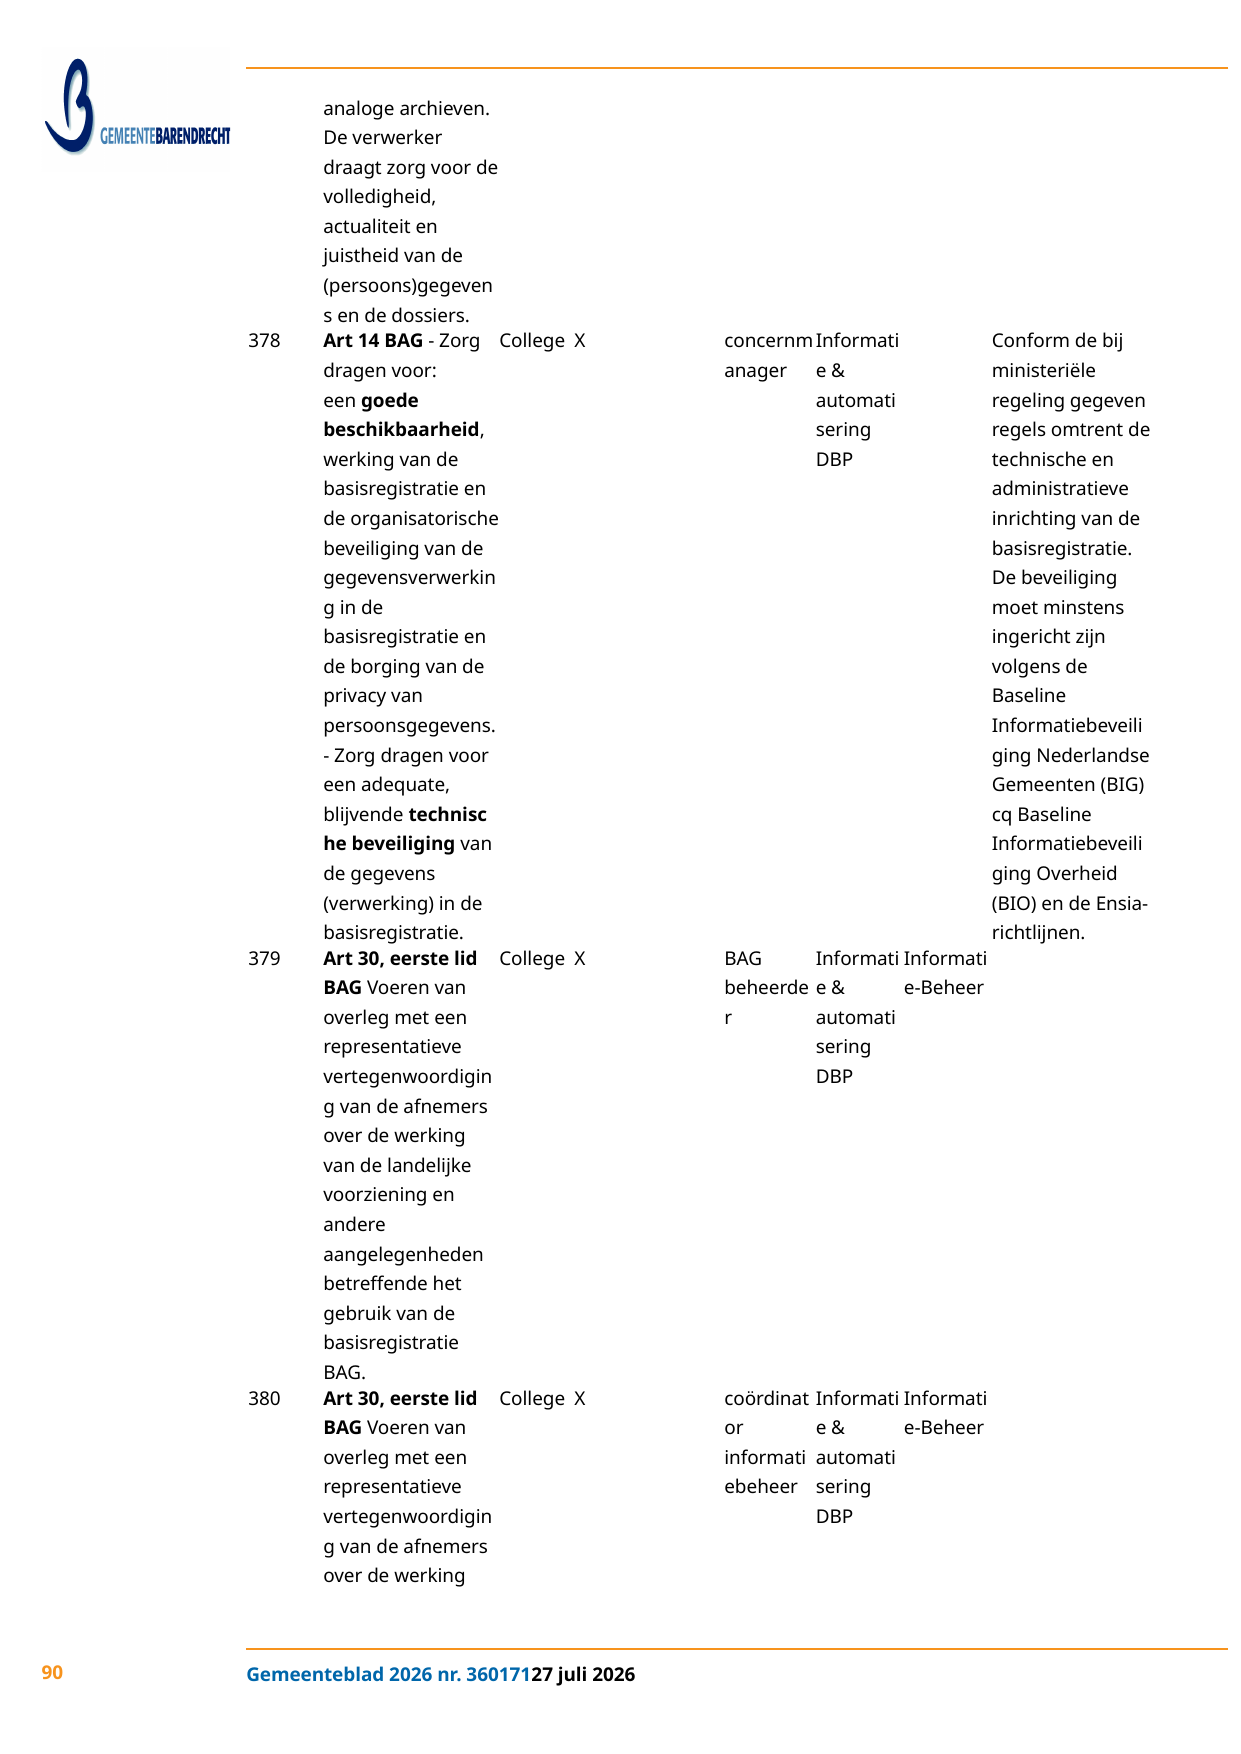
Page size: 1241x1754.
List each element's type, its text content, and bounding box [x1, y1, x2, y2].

table_cell Art 30, eerste lid BAG Voeren van overleg met een representatieve vertegenwoordiging van de afnemers over de werking van de landelijke voorziening en andere aangelegenheden betreffende het gebruik van de basisregistratie BAG. [323, 945, 499, 1385]
table_cell Art 14 BAG - Zorg dragen voor: een goede beschikbaarheid, werking van de basisregistratie en de organisatorische beveiliging van de gegevensverwerking in de basisregistratie en de borging van de privacy van persoonsgegevens. - Zorg dragen voor een adequate, blijvende technische beveiliging van de gegevens (verwerking) in de basisregistratie. [323, 328, 499, 945]
table_cell [574, 95, 649, 328]
table_cell [724, 95, 816, 328]
table_cell Informatie-Beheer [904, 1385, 992, 1588]
table_cell BAG beheerder [724, 945, 816, 1385]
table_cell Informatie & automatisering DBP [816, 1385, 904, 1588]
table_cell Informatie & automatisering DBP [816, 328, 904, 945]
table_cell [499, 95, 574, 328]
table_cell X [574, 328, 649, 945]
table_cell X [574, 945, 649, 1385]
table_cell Art 30, eerste lid BAG Voeren van overleg met een representatieve vertegenwoordiging van de afnemers over de werking [323, 1385, 499, 1588]
table_cell 379 [248, 945, 323, 1385]
table_cell coördinator informatiebeheer [724, 1385, 816, 1588]
picture [41, 47, 231, 172]
table_cell [649, 1385, 724, 1588]
table_cell concernmanager [724, 328, 816, 945]
table_cell Conform de bij ministeriële regeling gegeven regels omtrent de technische en administratieve inrichting van de basisregistratie. De beveiliging moet minstens ingericht zijn volgens de Baseline Informatiebeveiliging Nederlandse Gemeenten (BIG) cq Baseline Informatiebeveiliging Overheid (BIO) en de Ensia-richtlijnen. [992, 328, 1152, 945]
table_cell [816, 95, 904, 328]
table_cell [248, 95, 323, 328]
table_cell College [499, 328, 574, 945]
table_cell X [574, 1385, 649, 1588]
table_cell [649, 945, 724, 1385]
table_cell analoge archieven. De verwerker draagt zorg voor de volledigheid, actualiteit en juistheid van de (persoons)gegevens en de dossiers. [323, 95, 499, 328]
table_cell 380 [248, 1385, 323, 1588]
table_cell College [499, 945, 574, 1385]
table_cell [649, 95, 724, 328]
table_cell College [499, 1385, 574, 1588]
table_cell [904, 95, 992, 328]
table_cell Informatie-Beheer [904, 945, 992, 1385]
table_cell [649, 328, 724, 945]
table_cell [992, 945, 1152, 1385]
table_cell 378 [248, 328, 323, 945]
table_cell [992, 95, 1152, 328]
table_cell [992, 1385, 1152, 1588]
table_cell [904, 328, 992, 945]
table_cell Informatie & automatisering DBP [816, 945, 904, 1385]
